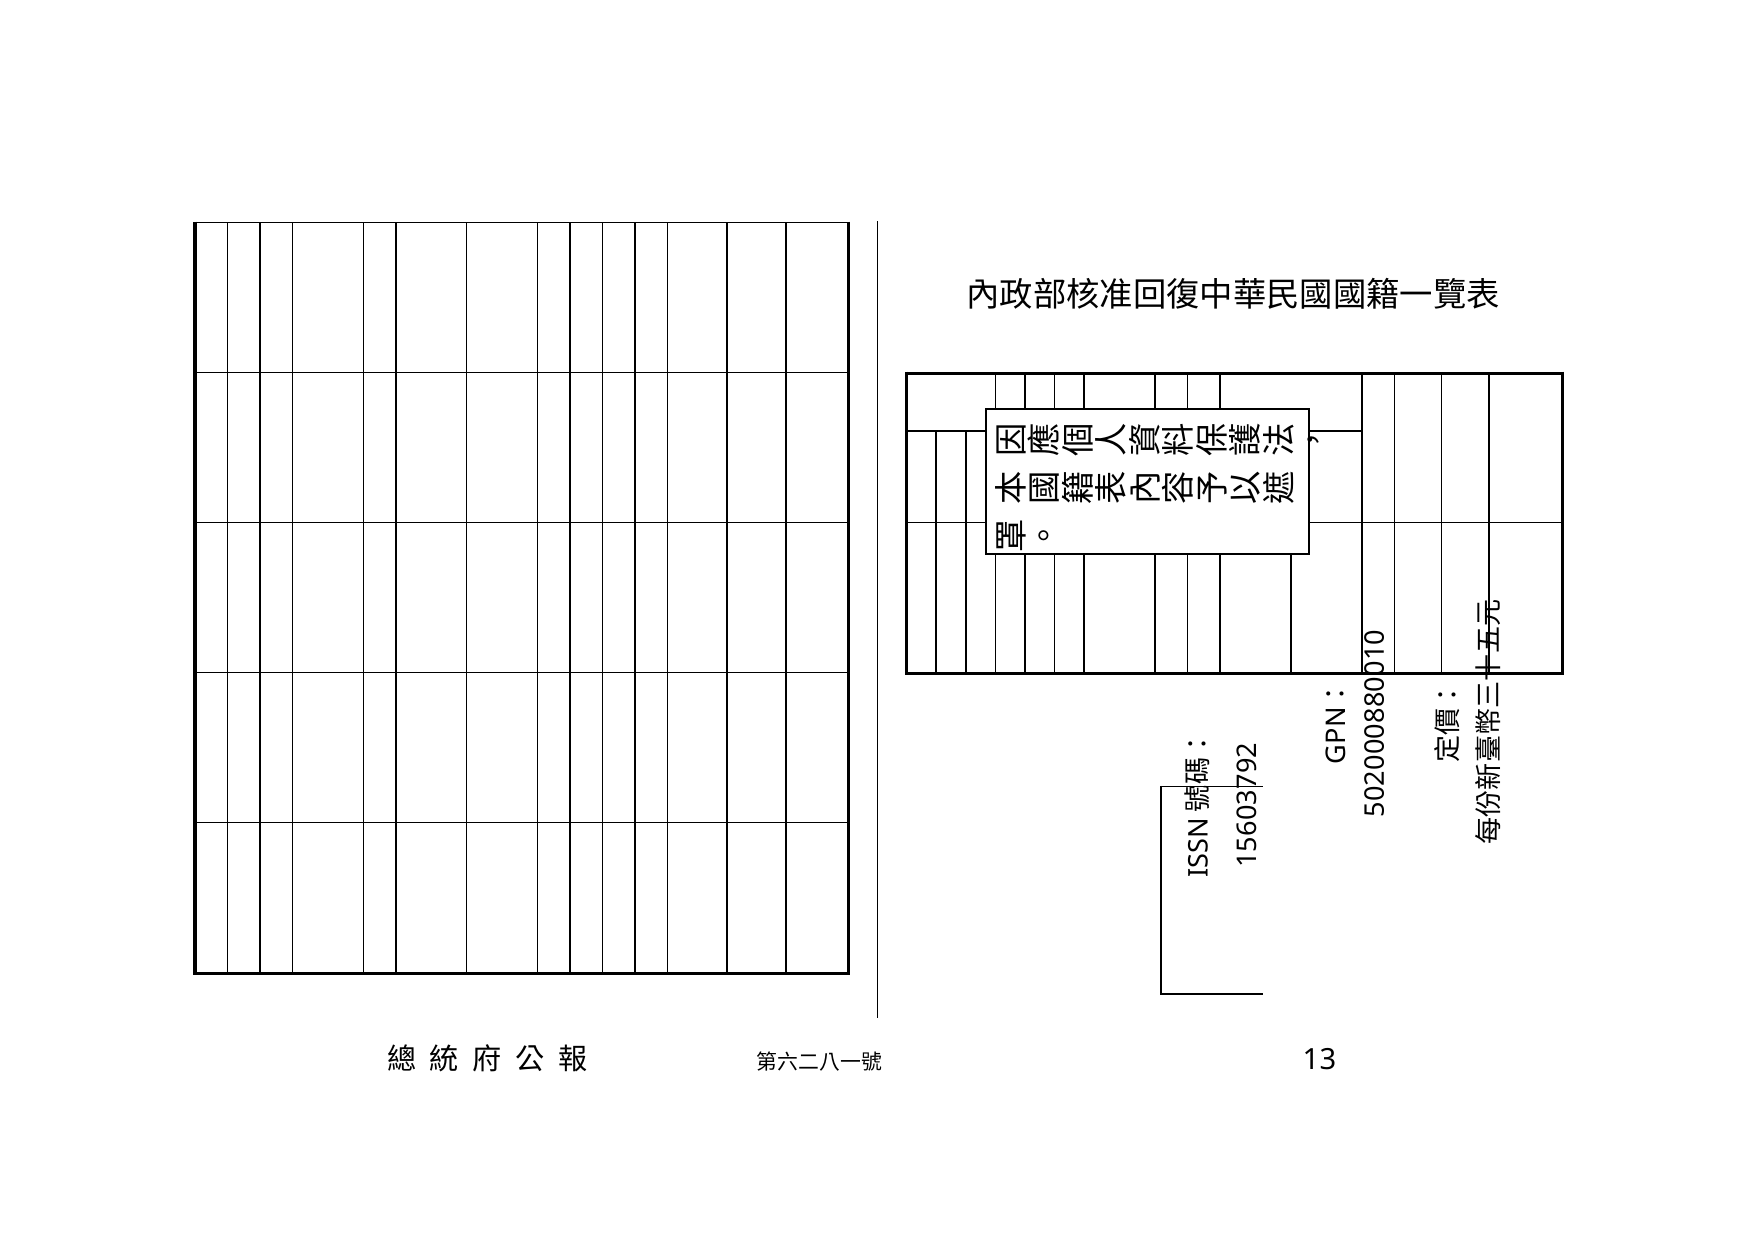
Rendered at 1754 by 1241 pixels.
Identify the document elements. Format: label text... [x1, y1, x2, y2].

table_cell [728, 523, 756, 672]
table_cell [364, 223, 395, 372]
table_cell [228, 823, 259, 972]
table_cell [1490, 634, 1497, 643]
table_cell [340, 223, 363, 372]
table_cell [197, 373, 227, 522]
table_header 502000880010 [1340, 704, 1381, 993]
table_cell [996, 555, 1024, 672]
table_cell [603, 223, 634, 372]
table_cell [316, 223, 339, 372]
table_cell [340, 823, 363, 972]
table_cell [364, 673, 395, 822]
table_cell [443, 673, 466, 822]
table_cell [603, 373, 634, 522]
table_cell [490, 373, 514, 522]
table_cell [801, 523, 816, 672]
table_cell [293, 523, 316, 672]
table_cell [538, 373, 569, 522]
table_cell [197, 523, 227, 672]
table_cell [197, 223, 227, 372]
table_cell [419, 823, 443, 972]
table_cell [490, 223, 514, 372]
table_cell [1156, 555, 1187, 672]
table_cell [261, 673, 292, 822]
table_cell [668, 673, 697, 822]
table_cell [397, 373, 419, 522]
table_header [1212, 704, 1263, 786]
table_cell [1418, 523, 1441, 672]
table_header GPN： [1299, 704, 1340, 993]
table_cell [636, 373, 667, 522]
table_cell [467, 673, 490, 822]
table_cell [1442, 523, 1465, 672]
table_cell [668, 373, 697, 522]
table_cell [514, 823, 537, 972]
table_cell [443, 223, 466, 372]
table_cell [1131, 555, 1154, 672]
table_cell [261, 223, 292, 372]
table_cell [787, 823, 816, 972]
table_cell [1244, 555, 1267, 672]
table_cell [728, 223, 756, 372]
table_cell [1365, 664, 1381, 672]
table_cell [636, 673, 667, 822]
table_cell [787, 673, 816, 822]
table_cell [397, 523, 419, 672]
table_cell [908, 432, 935, 522]
table_cell [571, 823, 602, 972]
table_cell [1055, 555, 1083, 672]
table_cell [697, 223, 726, 372]
table_cell [571, 373, 602, 522]
table_header 每份新臺幣三十五元 [1452, 704, 1493, 993]
table_cell [668, 823, 697, 972]
table_cell [728, 373, 756, 522]
table_cell 15603792 [1212, 787, 1263, 993]
table_cell [197, 673, 227, 822]
table_cell [603, 823, 634, 972]
table_cell [816, 223, 847, 372]
table_cell [316, 823, 339, 972]
table_header [996, 375, 1024, 408]
table_cell [1363, 523, 1394, 672]
table_cell [228, 673, 259, 822]
table_cell [816, 823, 847, 972]
table_cell [538, 823, 569, 972]
table_cell [1490, 523, 1507, 672]
table_header [1221, 375, 1361, 430]
table_cell [261, 523, 292, 672]
table_cell [787, 373, 801, 522]
table_cell [316, 373, 339, 522]
table_cell [668, 223, 697, 372]
table_cell [490, 823, 514, 972]
table_cell [756, 823, 785, 972]
table_cell [514, 223, 537, 372]
table_cell [668, 523, 697, 672]
table_cell [636, 223, 667, 372]
table_cell [419, 223, 443, 372]
table_cell [830, 373, 847, 522]
table_cell [603, 673, 634, 822]
table_cell [697, 523, 726, 672]
table_cell [443, 523, 466, 672]
table_cell [1395, 523, 1418, 672]
table_cell [801, 373, 816, 522]
table_cell [490, 673, 514, 822]
table_cell [467, 823, 490, 972]
table_cell [816, 523, 830, 672]
table_cell [571, 223, 602, 372]
table_cell [397, 673, 419, 822]
table_cell [756, 223, 785, 372]
table_cell [1085, 555, 1108, 672]
table_cell [787, 223, 816, 372]
table_cell [228, 373, 259, 522]
table_cell [419, 373, 443, 522]
table_header [1263, 704, 1298, 993]
table_cell [816, 673, 847, 822]
table_header [1442, 375, 1488, 522]
table_cell [490, 523, 514, 672]
table_cell [467, 223, 490, 372]
table_header [1490, 375, 1561, 522]
table_cell [1026, 555, 1054, 672]
table_cell [1465, 523, 1488, 672]
table_header [1395, 375, 1441, 522]
table_cell [787, 523, 801, 672]
table_cell [728, 823, 756, 972]
table_header [908, 375, 995, 430]
table_cell [538, 673, 569, 822]
table_cell [397, 223, 419, 372]
table_cell [538, 223, 569, 372]
table_cell [636, 523, 667, 672]
table_cell [364, 373, 395, 522]
table_cell [514, 523, 537, 672]
table_cell [1315, 523, 1338, 672]
table_cell [364, 823, 395, 972]
table_cell [340, 373, 363, 522]
table_cell [1310, 432, 1361, 522]
table_cell [1188, 555, 1219, 672]
table_cell [228, 223, 259, 372]
table_cell [603, 523, 634, 672]
table_cell [514, 373, 537, 522]
table_cell [316, 523, 339, 672]
table_header [1156, 375, 1187, 408]
table_cell [514, 673, 537, 822]
table_cell [1542, 523, 1561, 672]
table_header [1161, 704, 1212, 786]
table_cell [571, 673, 602, 822]
table_cell [443, 373, 466, 522]
table_cell [937, 523, 965, 672]
table_cell [908, 523, 935, 672]
table_cell [636, 823, 667, 972]
table_cell [340, 523, 363, 672]
table_cell [756, 373, 785, 522]
table_cell [340, 673, 363, 822]
table_cell [1108, 555, 1131, 672]
table_cell [197, 823, 227, 972]
table_cell [228, 523, 259, 672]
table_cell [697, 673, 726, 822]
table_cell [816, 373, 830, 522]
table_cell [293, 223, 316, 372]
table_cell [316, 673, 339, 822]
table_cell [261, 823, 292, 972]
table_cell [1507, 523, 1524, 672]
table_cell [443, 823, 466, 972]
table_header 定價： [1411, 704, 1452, 993]
table_cell [364, 523, 395, 672]
table_header [1188, 375, 1219, 408]
table_cell [830, 523, 847, 672]
table_cell [1338, 523, 1361, 672]
table_cell [293, 673, 316, 822]
table_cell ISSN號碼： [1162, 787, 1212, 993]
table_header [1363, 375, 1394, 522]
table_cell [937, 432, 965, 522]
table_cell [293, 373, 316, 522]
table_cell [728, 673, 756, 822]
text 內政部核准回復中華民國國籍一覽表 [907, 222, 1559, 328]
table_header [1055, 375, 1083, 408]
table_cell [467, 373, 490, 522]
table_cell [697, 373, 726, 522]
table_cell [1292, 523, 1314, 672]
table_cell [1524, 523, 1542, 672]
table_cell [571, 523, 602, 672]
table_cell [697, 823, 726, 972]
table_header [1026, 375, 1054, 408]
table_cell [1221, 555, 1244, 672]
table_header [1085, 375, 1154, 408]
table_cell [967, 523, 995, 672]
table_cell [261, 373, 292, 522]
table_cell [397, 823, 419, 972]
table_cell [293, 823, 316, 972]
table_cell [467, 523, 490, 672]
table_cell [419, 673, 443, 822]
table_cell [967, 432, 985, 522]
table_cell [1365, 633, 1381, 641]
table_cell [756, 523, 785, 672]
table_cell [1267, 555, 1290, 672]
table_cell [538, 523, 569, 672]
table_header [1381, 704, 1411, 993]
table_cell [419, 523, 443, 672]
table_cell [756, 673, 785, 822]
